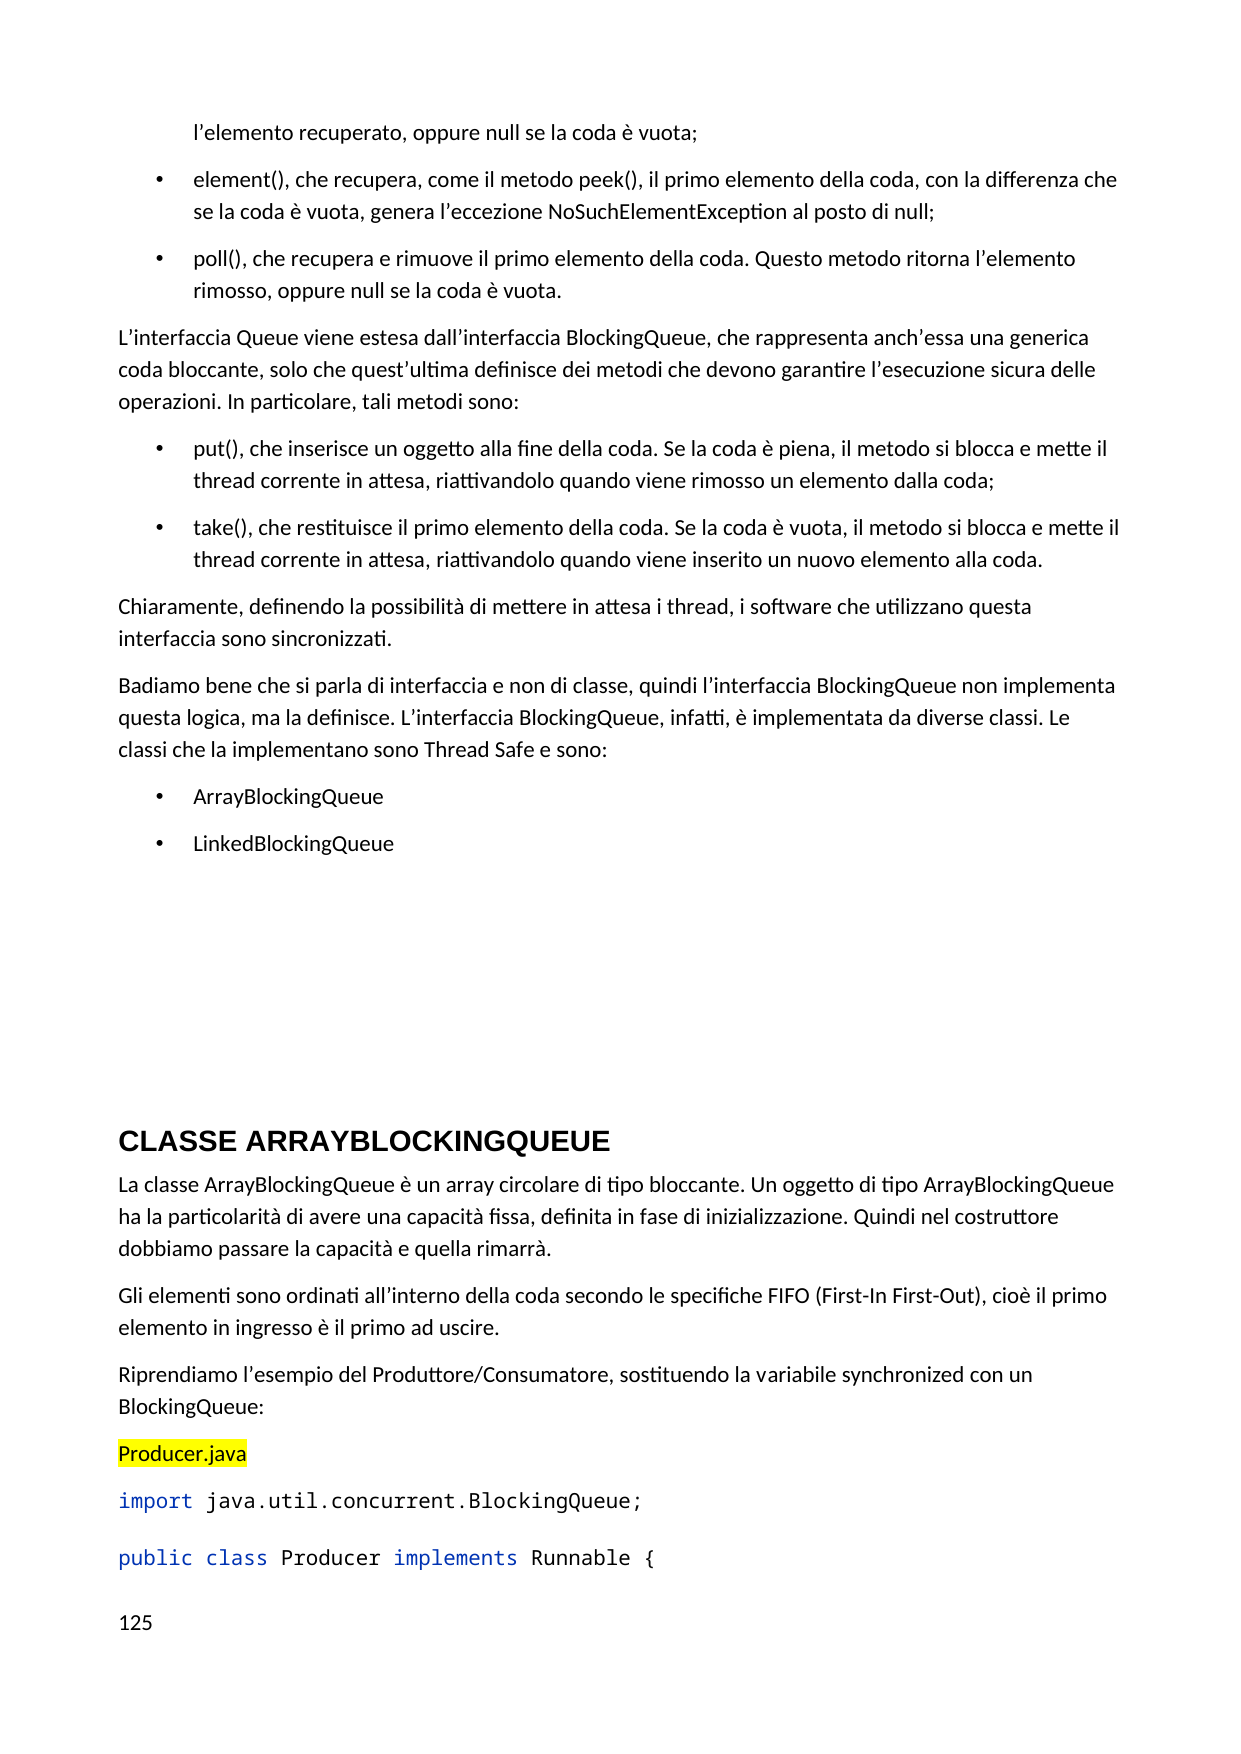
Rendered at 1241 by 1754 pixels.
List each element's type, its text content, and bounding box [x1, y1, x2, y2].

text Gli elementi sono ordinati all’interno della coda secondo le specifiche FIFO (First-In First-Out), cioè il primo elemento in ingresso è il primo ad uscire. [118, 1281, 1122, 1342]
list put(), che inserisce un oggetto alla fine della coda. Se la coda è piena, il metodo si blocca e mette il thread corrente in attesa, riattivandolo quando viene rimosso un elemento dalla coda; [156, 434, 1122, 494]
text Chiaramente, definendo la possibilità di mettere in attesa i thread, i software che utilizzano questa interfaccia sono sincronizzati. [118, 592, 1122, 652]
text Riprendiamo l’esempio del Produttore/Consumatore, sostituendo la variabile synchronized con un BlockingQueue: [118, 1360, 1122, 1421]
text Badiamo bene che si parla di interfaccia e non di classe, quindi l’interfaccia BlockingQueue non implementa questa logica, ma la definisce. L’interfaccia BlockingQueue, infatti, è implementata da diverse classi. Le classi che la implementano sono Thread Safe e sono: [118, 671, 1122, 763]
text La classe ArrayBlockingQueue è un array circolare di tipo bloccante. Un oggetto di tipo ArrayBlockingQueue ha la particolarità di avere una capacità fissa, definita in fase di inizializzazione. Quindi nel costruttore dobbiamo passare la capacità e quella rimarrà. [118, 1170, 1122, 1263]
list take(), che restituisce il primo elemento della coda. Se la coda è vuota, il metodo si blocca e mette il thread corrente in attesa, riattivandolo quando viene inserito un nuovo elemento alla coda. [156, 513, 1122, 573]
subtitle CLASSE ARRAYBLOCKINGQUEUE [118, 1124, 1122, 1158]
list ArrayBlockingQueue [156, 782, 1122, 810]
text L’interfaccia Queue viene estesa dall’interfaccia BlockingQueue, che rappresenta anch’essa una generica coda bloccante, solo che quest’ultima definisce dei metodi che devono garantire l’esecuzione sicura delle operazioni. In particolare, tali metodi sono: [118, 323, 1122, 415]
list poll(), che recupera e rimuove il primo elemento della coda. Questo metodo ritorna l’elemento rimosso, oppure null se la coda è vuota. [156, 244, 1122, 304]
list LinkedBlockingQueue [156, 829, 1122, 857]
list l’elemento recuperato, oppure null se la coda è vuota; [156, 118, 1122, 146]
list element(), che recupera, come il metodo peek(), il primo elemento della coda, con la differenza che se la coda è vuota, genera l’eccezione NoSuchElementException al posto di null; [156, 165, 1122, 225]
text import java.util.concurrent.BlockingQueue; public class Producer implements Runnable { [118, 1486, 1122, 1571]
text Producer.java [118, 1439, 1122, 1467]
